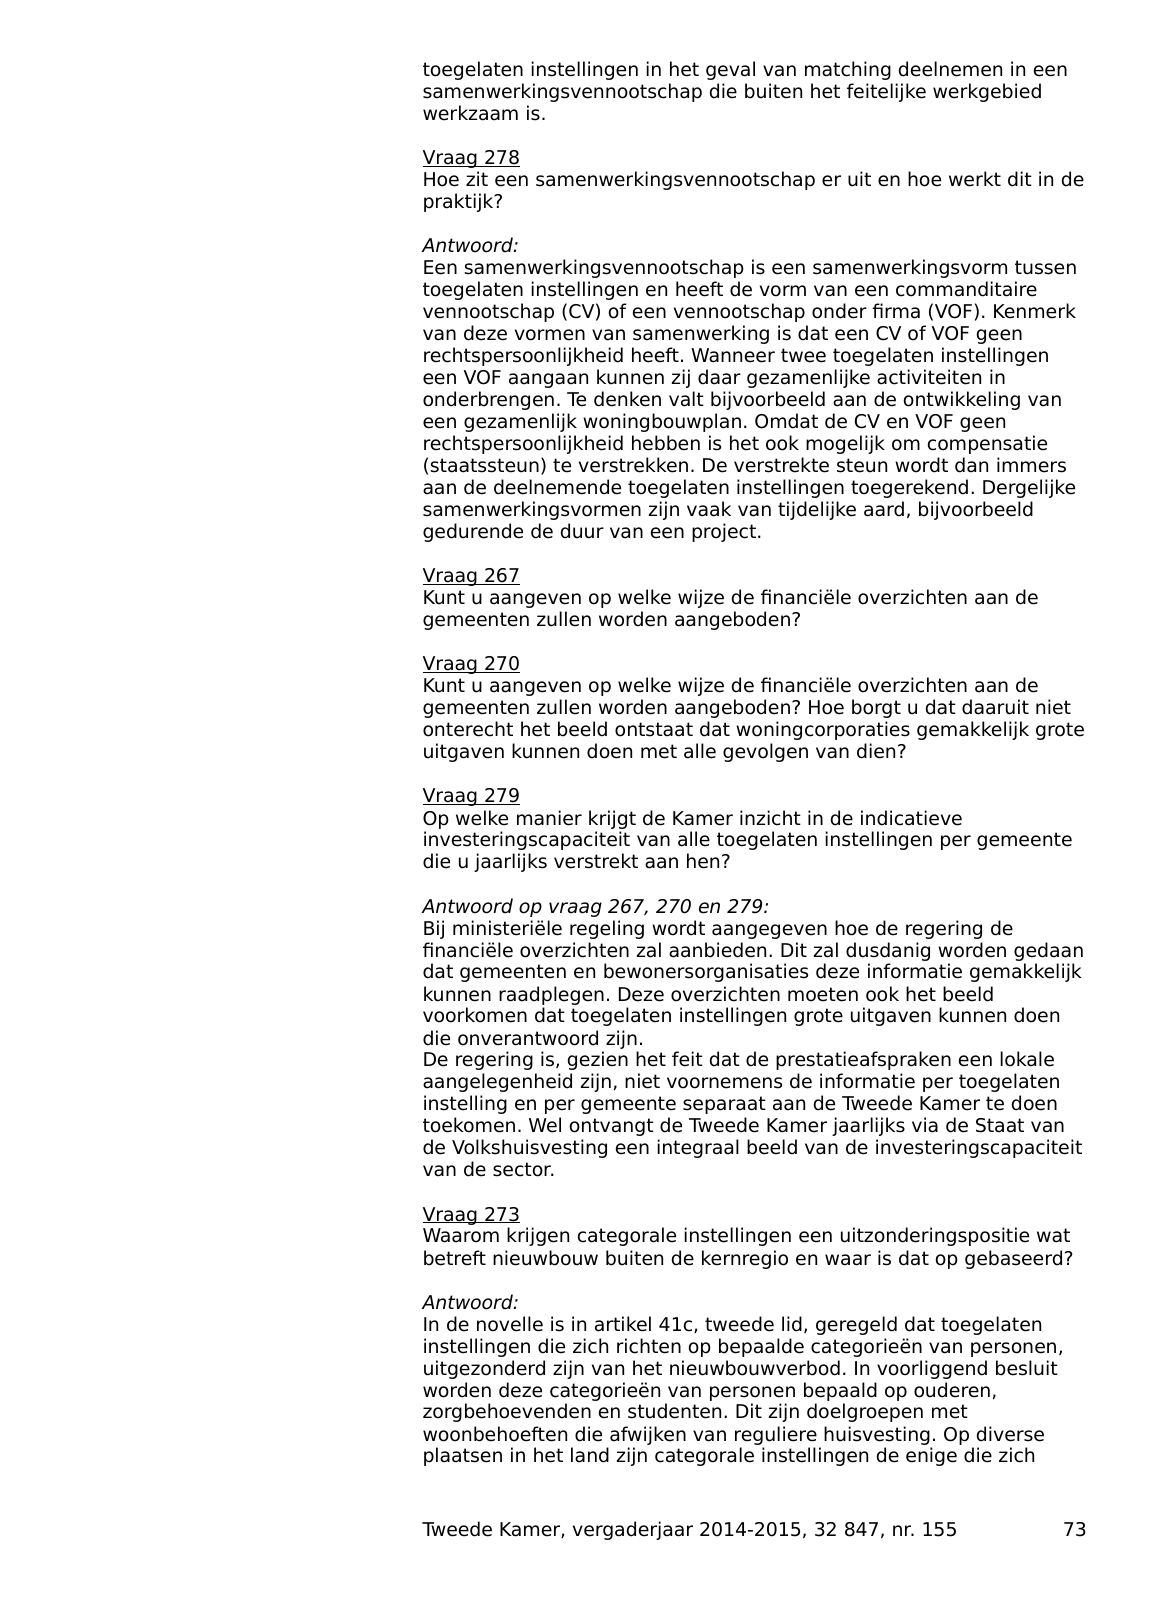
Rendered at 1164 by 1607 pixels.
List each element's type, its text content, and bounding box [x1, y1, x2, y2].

text Een samenwerkingsvennootschap is een samenwerkingsvorm tussen toegelaten instellingen en heeft de vorm van een commanditaire vennootschap (CV) of een vennootschap onder firma (VOF). Kenmerk van deze vormen van samenwerking is dat een CV of VOF geen rechtspersoonlijkheid heeft. Wanneer twee toegelaten instellingen een VOF aangaan kunnen zij daar gezamenlijke activiteiten in onderbrengen. Te denken valt bijvoorbeeld aan de ontwikkeling van een gezamenlijk woningbouwplan. Omdat de CV en VOF geen rechtspersoonlijkheid hebben is het ook mogelijk om compensatie (staatssteun) te verstrekken. De verstrekte steun wordt dan immers aan de deelnemende toegelaten instellingen toegerekend. Dergelijke samenwerkingsvormen zijn vaak van tijdelijke aard, bijvoorbeeld gedurende de duur van een project. [422, 257, 1087, 543]
text Waarom krijgen categorale instellingen een uitzonderingspositie wat betreft nieuwbouw buiten de kernregio en waar is dat op gebaseerd? [422, 1225, 1087, 1269]
text In de novelle is in artikel 41c, tweede lid, geregeld dat toegelaten instellingen die zich richten op bepaalde categorieën van personen, uitgezonderd zijn van het nieuwbouwverbod. In voorliggend besluit worden deze categorieën van personen bepaald op ouderen, zorgbehoevenden en studenten. Dit zijn doelgroepen met woonbehoeften die afwijken van reguliere huisvesting. Op diverse plaatsen in het land zijn categorale instellingen de enige die zich [422, 1313, 1087, 1467]
text toegelaten instellingen in het geval van matching deelnemen in een samenwerkingsvennootschap die buiten het feitelijke werkgebied werkzaam is. [422, 59, 1087, 125]
text Vraag 278 [422, 147, 1087, 169]
text Kunt u aangeven op welke wijze de financiële overzichten aan de gemeenten zullen worden aangeboden? Hoe borgt u dat daaruit niet onterecht het beeld ontstaat dat woningcorporaties gemakkelijk grote uitgaven kunnen doen met alle gevolgen van dien? [422, 675, 1087, 763]
text Antwoord op vraag 267, 270 en 279: [422, 896, 1087, 917]
text Vraag 273 [422, 1203, 1087, 1225]
text Antwoord: [422, 1292, 1087, 1313]
text Antwoord: [422, 235, 1087, 257]
text Vraag 267 [422, 565, 1087, 587]
text Kunt u aangeven op welke wijze de financiële overzichten aan de gemeenten zullen worden aangeboden? [422, 587, 1087, 631]
text De regering is, gezien het feit dat de prestatieafspraken een lokale aangelegenheid zijn, niet voornemens de informatie per toegelaten instelling en per gemeente separaat aan de Tweede Kamer te doen toekomen. Wel ontvangt de Tweede Kamer jaarlijks via de Staat van de Volkshuisvesting een integraal beeld van de investeringscapaciteit van de sector. [422, 1049, 1087, 1181]
text Op welke manier krijgt de Kamer inzicht in de indicatieve investeringscapaciteit van alle toegelaten instellingen per gemeente die u jaarlijks verstrekt aan hen? [422, 807, 1087, 873]
text Hoe zit een samenwerkingsvennootschap er uit en hoe werkt dit in de praktijk? [422, 169, 1087, 213]
text Bij ministeriële regeling wordt aangegeven hoe de regering de financiële overzichten zal aanbieden. Dit zal dusdanig worden gedaan dat gemeenten en bewonersorganisaties deze informatie gemakkelijk kunnen raadplegen. Deze overzichten moeten ook het beeld voorkomen dat toegelaten instellingen grote uitgaven kunnen doen die onverantwoord zijn. [422, 917, 1087, 1049]
text Vraag 279 [422, 785, 1087, 807]
text Vraag 270 [422, 653, 1087, 675]
